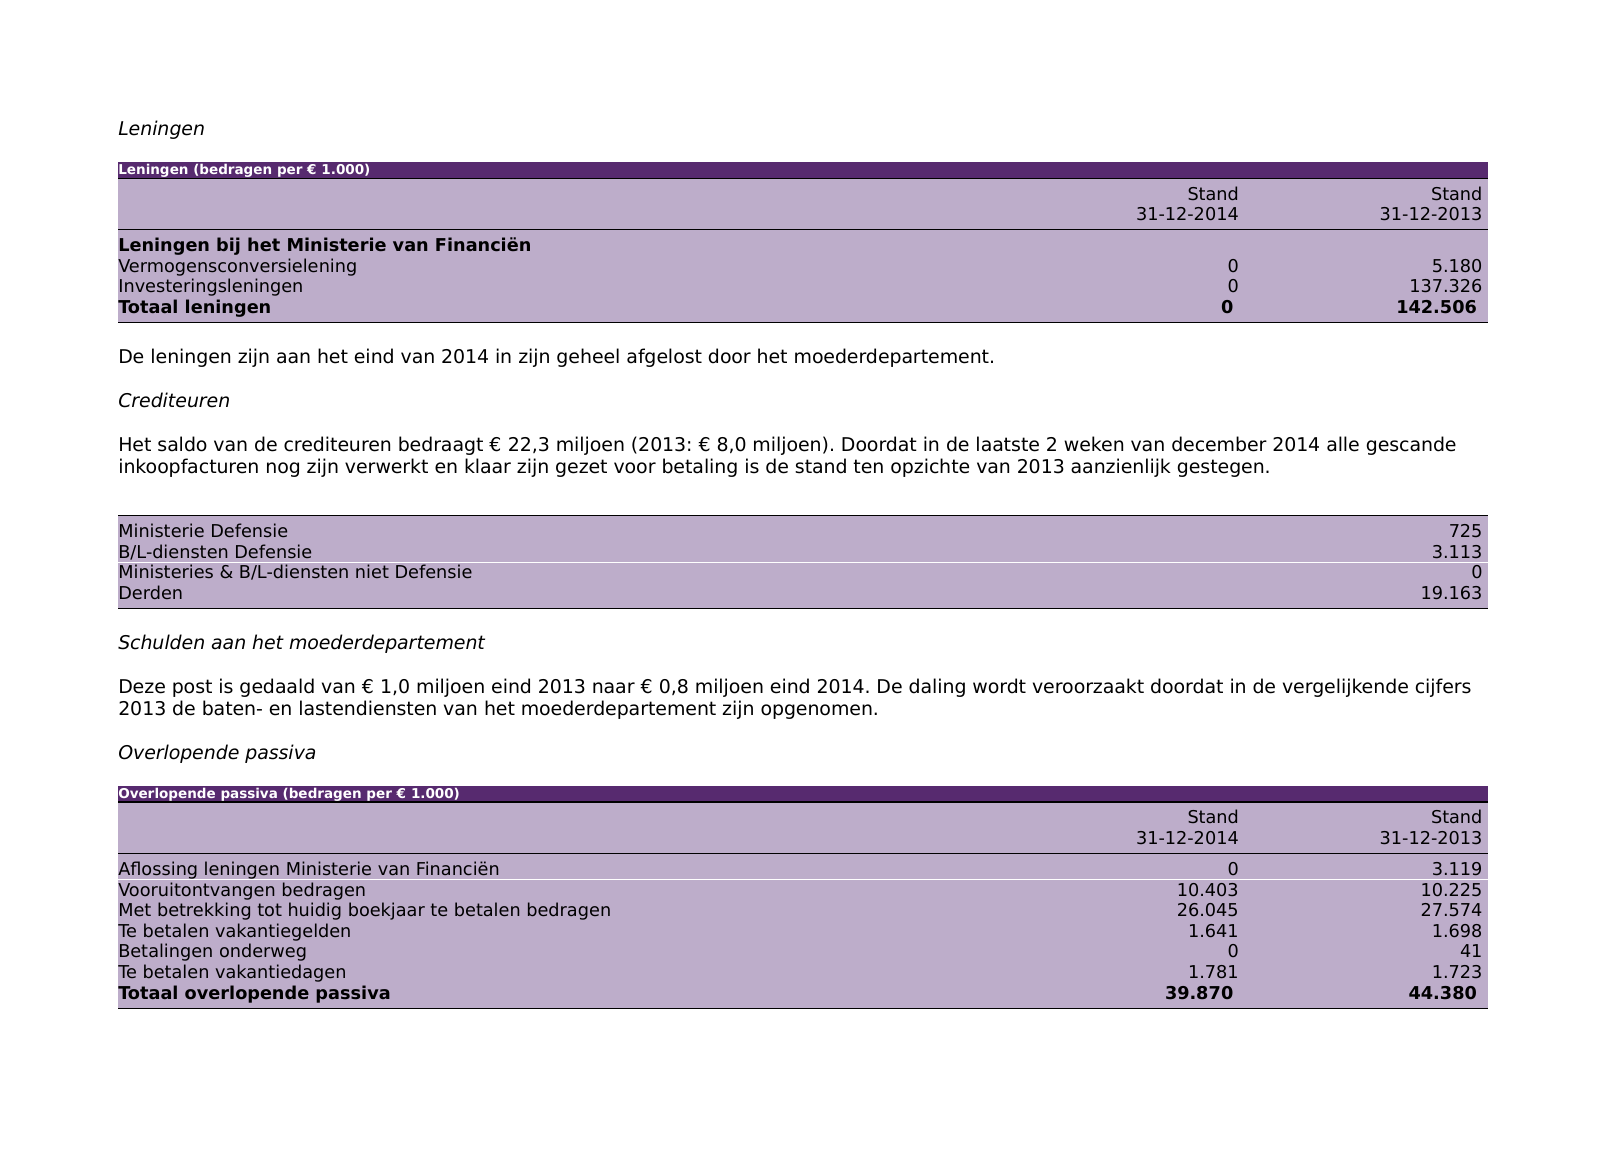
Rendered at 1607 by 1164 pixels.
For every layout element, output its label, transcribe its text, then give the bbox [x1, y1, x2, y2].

table_cell [1245, 230, 1488, 256]
table_cell 19.163 [1245, 583, 1488, 608]
table_cell 0 [1245, 563, 1488, 583]
table_cell 27.574 [1245, 900, 1488, 921]
table_cell Stand 31-12-2014 [1001, 179, 1244, 229]
table_cell Met betrekking tot huidig boekjaar te betalen bedragen [118, 900, 1001, 921]
table_cell 5.180 [1245, 256, 1488, 276]
table_cell 137.326 [1245, 276, 1488, 297]
table_cell 0 [1001, 276, 1244, 297]
table_cell Stand 31-12-2014 [1001, 803, 1244, 853]
table_cell Ministerie Defensie [118, 516, 1244, 542]
table_cell 10.225 [1245, 880, 1488, 900]
text Het saldo van de crediteuren bedraagt € 22,3 miljoen (2013: € 8,0 miljoen). Doordat in de laatste 2 weken van december 2014 alle gescande inkoopfacturen nog zijn verwerkt en klaar zijn gezet voor betaling is de stand ten opzichte van 2013 aanzienlijk gestegen. [118, 434, 1488, 478]
table_cell Investeringsleningen [118, 276, 1001, 297]
table_cell [1001, 230, 1244, 256]
text De leningen zijn aan het eind van 2014 in zijn geheel afgelost door het moederdepartement. [118, 346, 1488, 367]
table_cell Te betalen vakantiedagen [118, 962, 1001, 983]
subtitle Leningen [118, 118, 1488, 140]
table_cell 0 [1001, 941, 1244, 962]
table_cell [118, 803, 1001, 853]
table_cell 26.045 [1001, 900, 1244, 921]
subtitle Crediteuren [118, 390, 1488, 412]
table_cell 0 [1001, 256, 1244, 276]
table_cell 3.113 [1245, 542, 1488, 562]
table_cell Derden [118, 583, 1244, 608]
table_cell Stand 31-12-2013 [1245, 803, 1488, 853]
table_cell Vooruitontvangen bedragen [118, 880, 1001, 900]
table_cell 1.641 [1001, 921, 1244, 941]
table_cell 1.698 [1245, 921, 1488, 941]
table_cell Te betalen vakantiegelden [118, 921, 1001, 941]
table_cell 39.870 [1001, 983, 1244, 1008]
table_cell 725 [1245, 516, 1488, 542]
text Deze post is gedaald van € 1,0 miljoen eind 2013 naar € 0,8 miljoen eind 2014. De daling wordt veroorzaakt doordat in de vergelijkende cijfers 2013 de baten- en lastendiensten van het moederdepartement zijn opgenomen. [118, 676, 1488, 720]
table_cell Vermogensconversielening [118, 256, 1001, 276]
table_header Overlopende passiva (bedragen per € 1.000) [118, 786, 1488, 801]
table_header Leningen (bedragen per € 1.000) [118, 162, 1488, 178]
table_cell B/L-diensten Defensie [118, 542, 1244, 562]
table_cell [118, 179, 1001, 229]
table_cell Totaal overlopende passiva [118, 983, 1001, 1008]
table_cell Stand 31-12-2013 [1245, 179, 1488, 229]
table_cell 3.119 [1245, 854, 1488, 879]
table_cell Betalingen onderweg [118, 941, 1001, 962]
table_cell 44.380 [1245, 983, 1488, 1008]
subtitle Overlopende passiva [118, 742, 1488, 764]
table_cell Leningen bij het Ministerie van Financiën [118, 230, 1001, 256]
table_cell 0 [1001, 297, 1244, 322]
table_cell 41 [1245, 941, 1488, 962]
table_cell 1.781 [1001, 962, 1244, 983]
table_cell 0 [1001, 854, 1244, 879]
table_cell Ministeries & B/L-diensten niet Defensie [118, 563, 1244, 583]
subtitle Schulden aan het moederdepartement [118, 632, 1488, 653]
table_cell 10.403 [1001, 880, 1244, 900]
table_header Crediteuren (bedragen x € 1.000) [118, 500, 1488, 515]
table_cell Totaal leningen [118, 297, 1001, 322]
table_cell 142.506 [1245, 297, 1488, 322]
table_cell 1.723 [1245, 962, 1488, 983]
table_cell Aflossing leningen Ministerie van Financiën [118, 854, 1001, 879]
